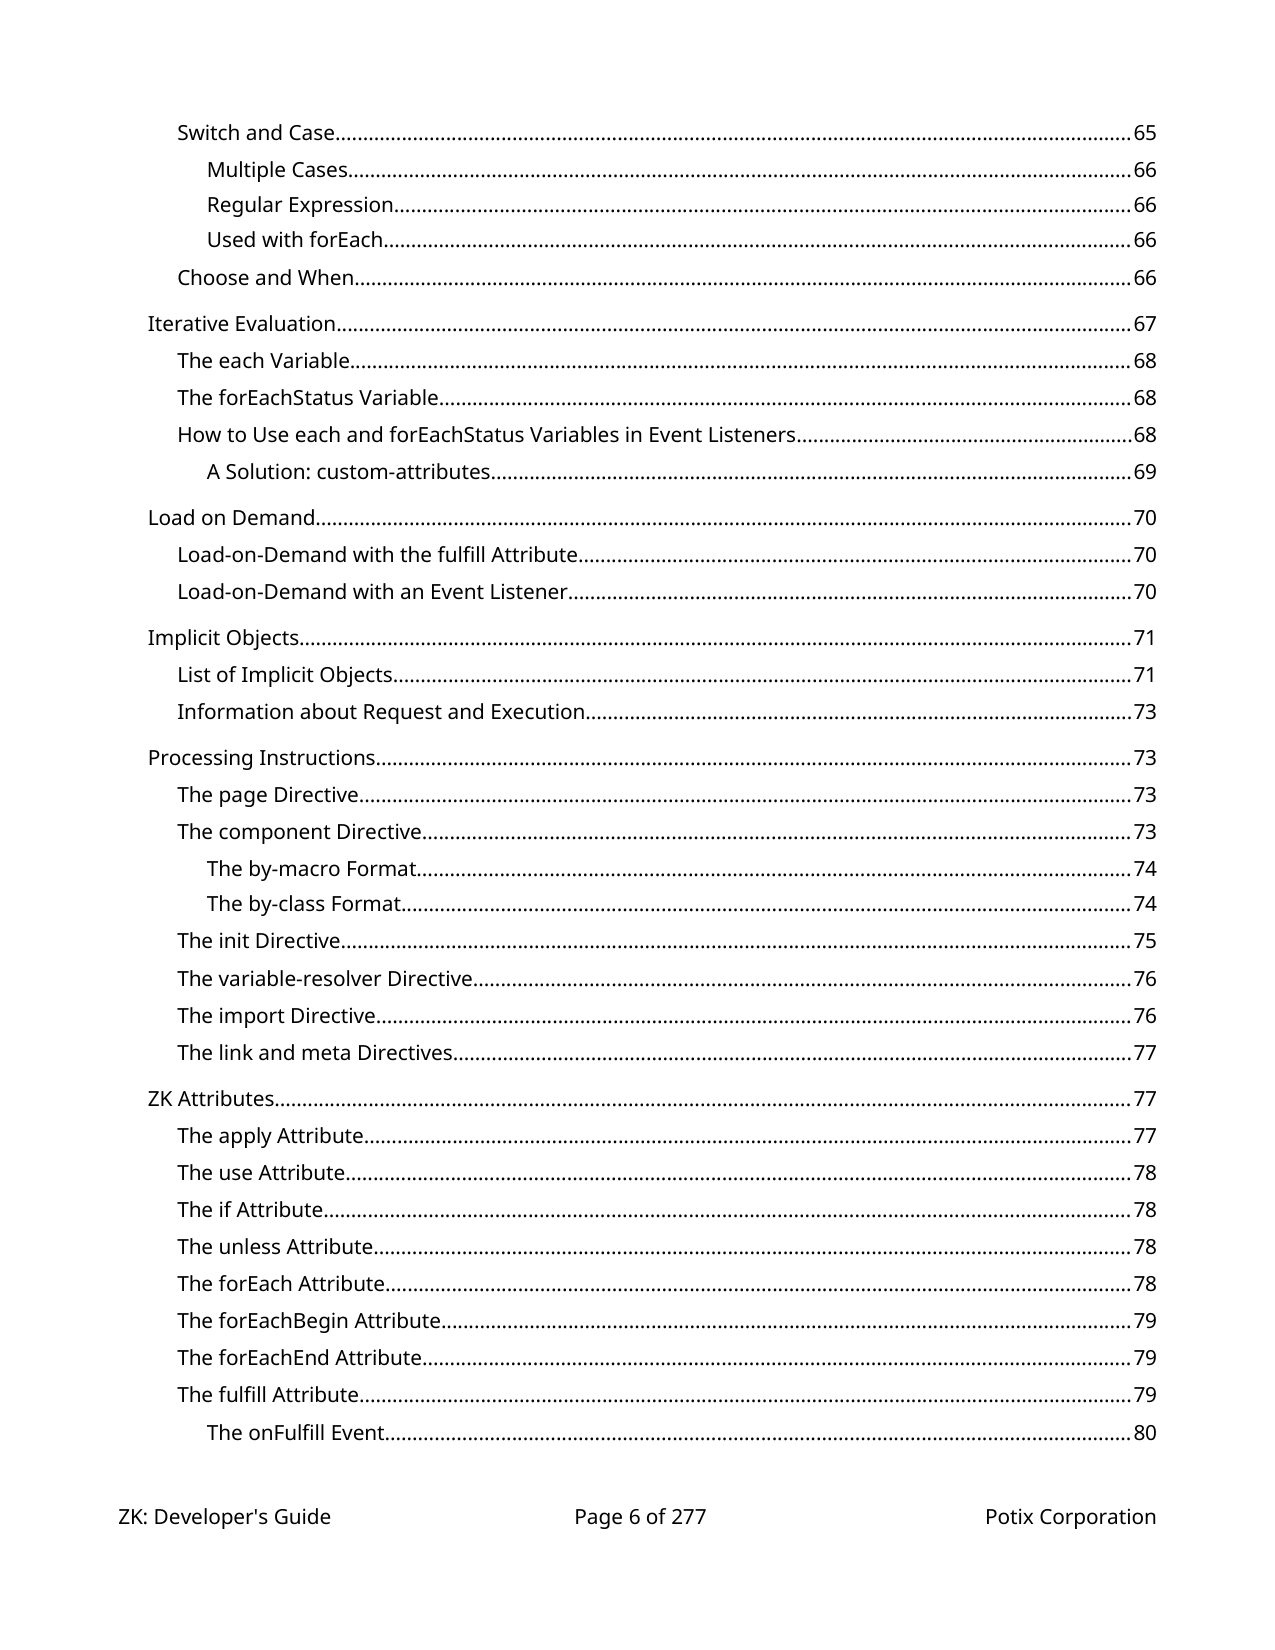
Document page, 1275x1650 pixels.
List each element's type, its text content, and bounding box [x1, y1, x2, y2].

text A Solution: custom-attributes 69 [207, 457, 1157, 485]
text The if Attribute 78 [177, 1195, 1157, 1223]
text The forEachBegin Attribute 79 [177, 1306, 1157, 1334]
text Load-on-Demand with the fulfill Attribute 70 [177, 540, 1157, 568]
text The init Directive 75 [177, 927, 1157, 955]
text The fulfill Attribute 79 [177, 1381, 1157, 1409]
text The forEach Attribute 78 [177, 1269, 1157, 1297]
text Load-on-Demand with an Event Listener 70 [177, 577, 1157, 605]
text The onFulfill Event 80 [207, 1418, 1157, 1446]
text The use Attribute 78 [177, 1158, 1157, 1186]
text How to Use each and forEachStatus Variables in Event Listeners 68 [177, 420, 1157, 448]
text The page Directive 73 [177, 780, 1157, 808]
text The apply Attribute 77 [177, 1121, 1157, 1149]
text Processing Instructions 73 [148, 743, 1157, 771]
text The by-macro Format 74 [207, 854, 1157, 883]
text Iterative Evaluation 67 [148, 309, 1157, 337]
text Multiple Cases 66 [207, 155, 1157, 183]
text Used with forEach 66 [207, 226, 1157, 254]
text The forEachEnd Attribute 79 [177, 1343, 1157, 1372]
text The forEachStatus Variable 68 [177, 383, 1157, 411]
text The unless Attribute 78 [177, 1232, 1157, 1260]
text Information about Request and Execution 73 [177, 697, 1157, 725]
text Switch and Case 65 [177, 118, 1157, 146]
text The import Directive 76 [177, 1001, 1157, 1029]
text The each Variable 68 [177, 346, 1157, 374]
text Regular Expression 66 [207, 190, 1157, 219]
text List of Implicit Objects 71 [177, 660, 1157, 688]
text The by-class Format 74 [207, 889, 1157, 918]
text ZK Attributes 77 [148, 1084, 1157, 1112]
text The component Directive 73 [177, 817, 1157, 846]
text Implicit Objects 71 [148, 623, 1157, 651]
text The variable-resolver Directive 76 [177, 964, 1157, 992]
text Choose and When 66 [177, 263, 1157, 291]
text Load on Demand 70 [148, 503, 1157, 531]
text The link and meta Directives 77 [177, 1038, 1157, 1066]
